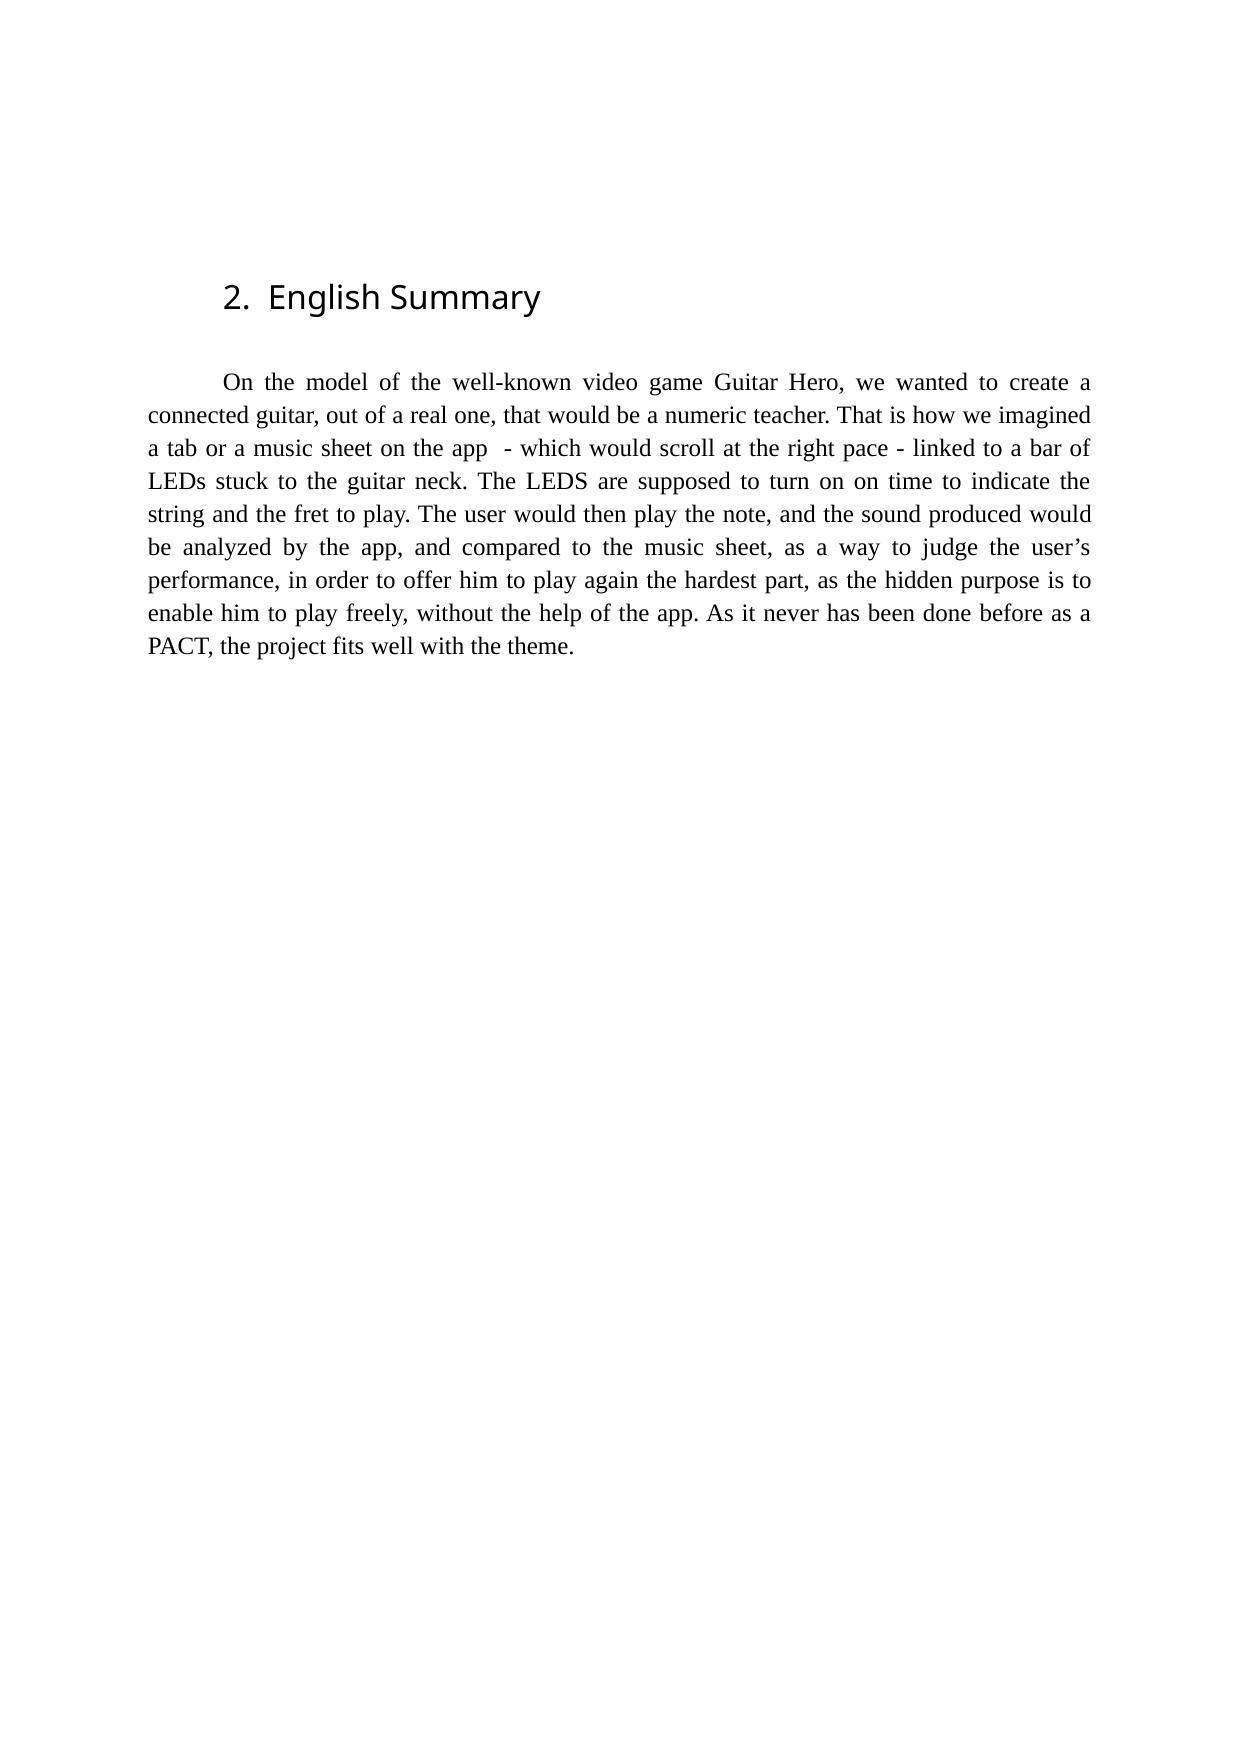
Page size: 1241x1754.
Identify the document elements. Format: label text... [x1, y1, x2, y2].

text On the model of the well-known video game Guitar Hero, we wanted to create a connected guitar, out of a real one, that would be a numeric teacher. That is how we imagined a tab or a music sheet on the app - which would scroll at the right pace - linked to a bar of LEDs stuck to the guitar neck. The LEDS are supposed to turn on on time to indicate the string and the fret to play. The user would then play the note, and the sound produced would be analyzed by the app, and compared to the music sheet, as a way to judge the user’s performance, in order to offer him to play again the hardest part, as the hidden purpose is to enable him to play freely, without the help of the app. As it never has been done before as a PACT, the project fits well with the theme. [148, 367, 1093, 660]
subtitle English Summary [223, 274, 1093, 319]
